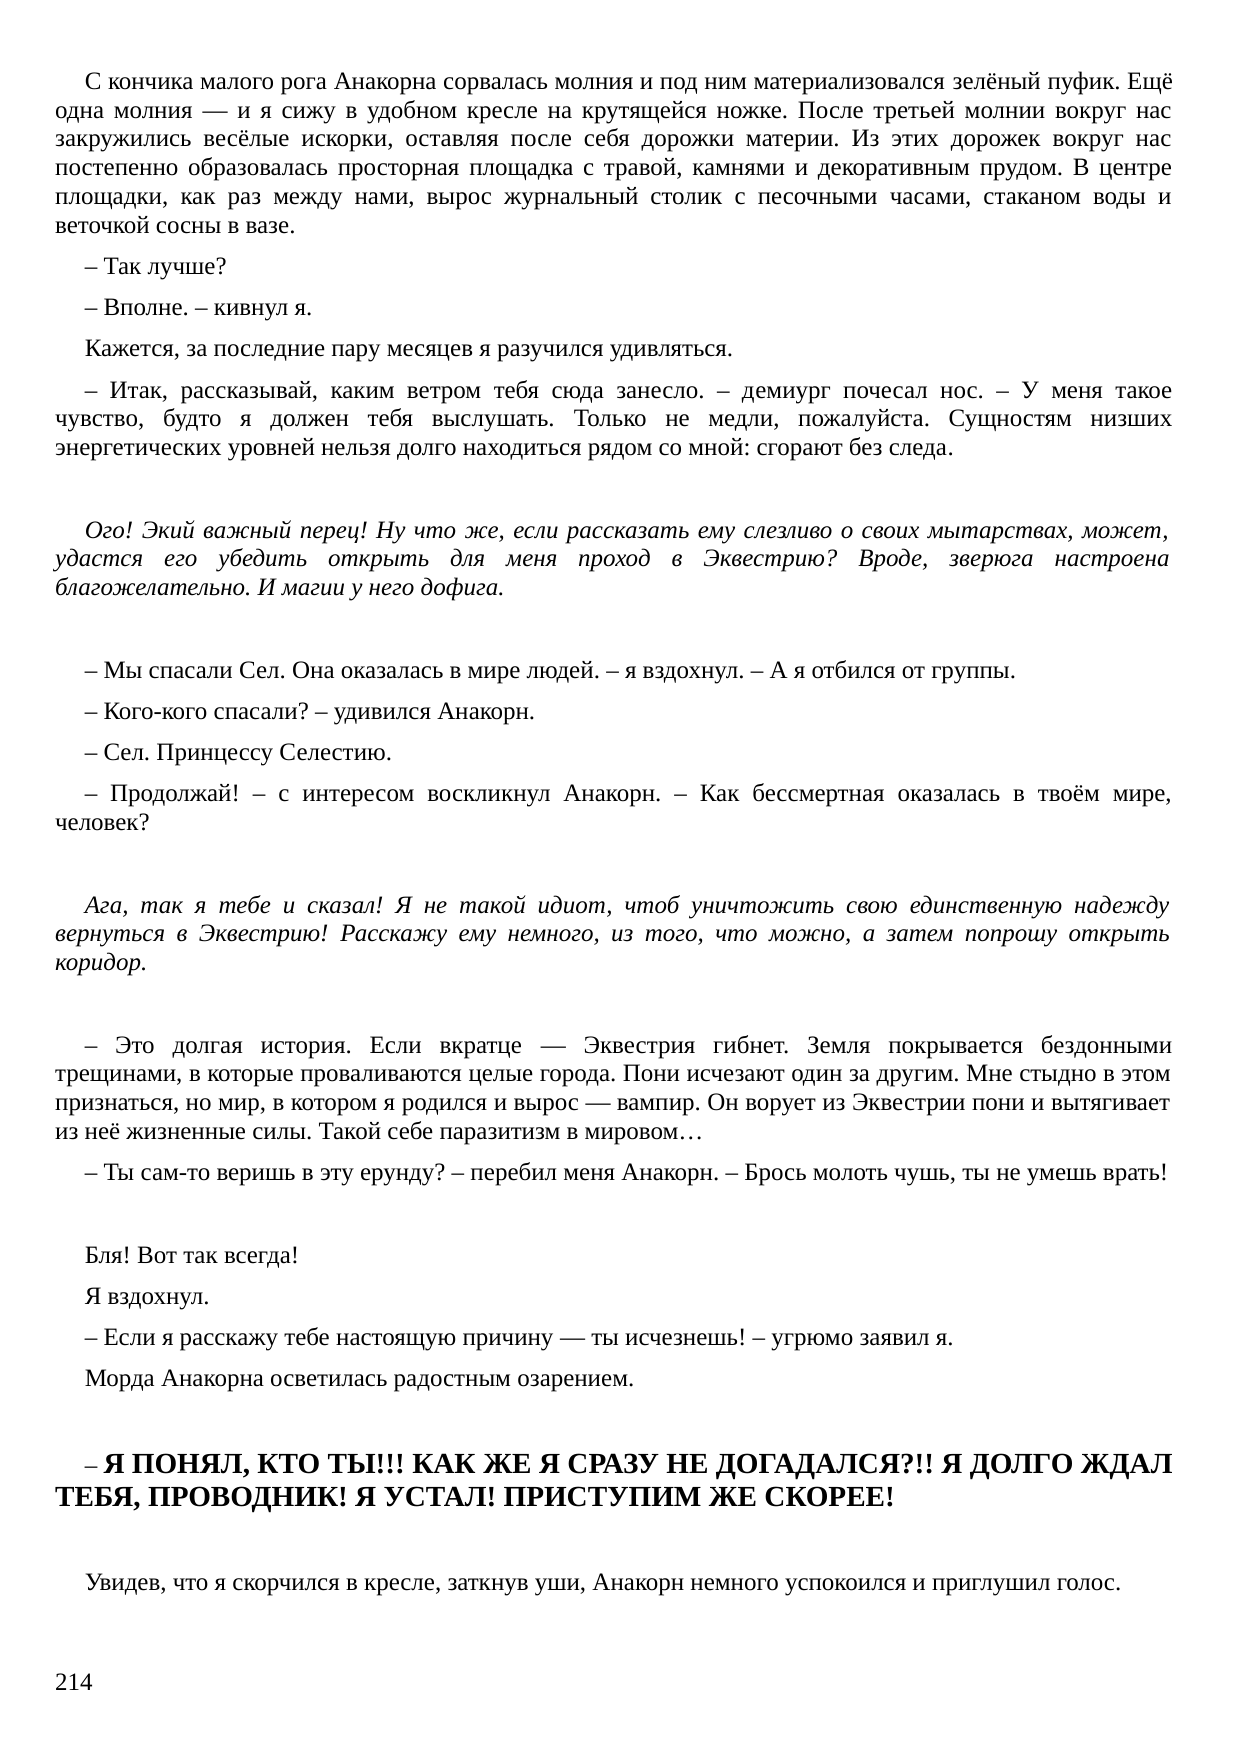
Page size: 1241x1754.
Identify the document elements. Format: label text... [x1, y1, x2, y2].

text С кончика малого рога Анакорна сорвалась молния и под ним материализовался зелёный пуфик. Ещё одна молния — и я сижу в удобном кресле на крутящейся ножке. После третьей молнии вокруг нас закружились весёлые искорки, оставляя после себя дорожки материи. Из этих дорожек вокруг нас постепенно образовалась просторная площадка с травой, камнями и декоративным прудом. В центре площадки, как раз между нами, вырос журнальный столик с песочными часами, стаканом воды и веточкой сосны в вазе. [55, 66, 1173, 238]
text – Это долгая история. Если вкратце — Эквестрия гибнет. Земля покрывается бездонными трещинами, в которые проваливаются целые города. Пони исчезают один за другим. Мне стыдно в этом признаться, но мир, в котором я родился и вырос — вампир. Он ворует из Эквестрии пони и вытягивает из неё жизненные силы. Такой себе паразитизм в мировом… [55, 1030, 1173, 1145]
text – Ты сам-то веришь в эту ерунду? – перебил меня Анакорн. – Брось молоть чушь, ты не умешь врать! [55, 1157, 1173, 1186]
text – Если я расскажу тебе настоящую причину — ты исчезнешь! – угрюмо заявил я. [55, 1322, 1173, 1351]
text – Продолжай! – с интересом воскликнул Анакорн. – Как бессмертная оказалась в твоём мире, человек? [55, 778, 1173, 836]
text Морда Анакорна осветилась радостным озарением. [55, 1363, 1173, 1392]
text – Сел. Принцессу Селестию. [55, 737, 1173, 766]
text Кажется, за последние пару месяцев я разучился удивляться. [55, 333, 1173, 362]
text – Я ПОНЯЛ, КТО ТЫ!!! КАК ЖЕ Я СРАЗУ НЕ ДОГАДАЛСЯ?!! Я ДОЛГО ЖДАЛ ТЕБЯ, ПРОВОДНИК! Я УСТАЛ! ПРИСТУПИМ ЖЕ СКОРЕЕ! [55, 1446, 1173, 1513]
text Увидев, что я скорчился в кресле, заткнув уши, Анакорн немного успокоился и приглушил голос. [55, 1567, 1173, 1596]
text – Итак, рассказывай, каким ветром тебя сюда занесло. – демиург почесал нос. – У меня такое чувство, будто я должен тебя выслушать. Только не медли, пожалуйста. Сущностям низших энергетических уровней нельзя долго находиться рядом со мной: сгорают без следа. [55, 375, 1173, 461]
text – Вполне. – кивнул я. [55, 292, 1173, 321]
text – Так лучше? [55, 251, 1173, 280]
text Бля! Вот так всегда! [55, 1240, 1173, 1268]
text Я вздохнул. [55, 1281, 1173, 1310]
text Ага, так я тебе и сказал! Я не такой идиот, чтоб уничтожить свою единственную надежду вернуться в Эквестрию! Расскажу ему немного, из того, что можно, а затем попрошу открыть коридор. [55, 890, 1173, 976]
text – Мы спасали Сел. Она оказалась в мире людей. – я вздохнул. – А я отбился от группы. [55, 655, 1173, 683]
text – Кого-кого спасали? – удивился Анакорн. [55, 696, 1173, 725]
text Ого! Экий важный перец! Ну что же, если рассказать ему слезливо о своих мытарствах, может, удастся его убедить открыть для меня проход в Эквестрию? Вроде, зверюга настроена благожелательно. И магии у него дофига. [55, 515, 1173, 601]
